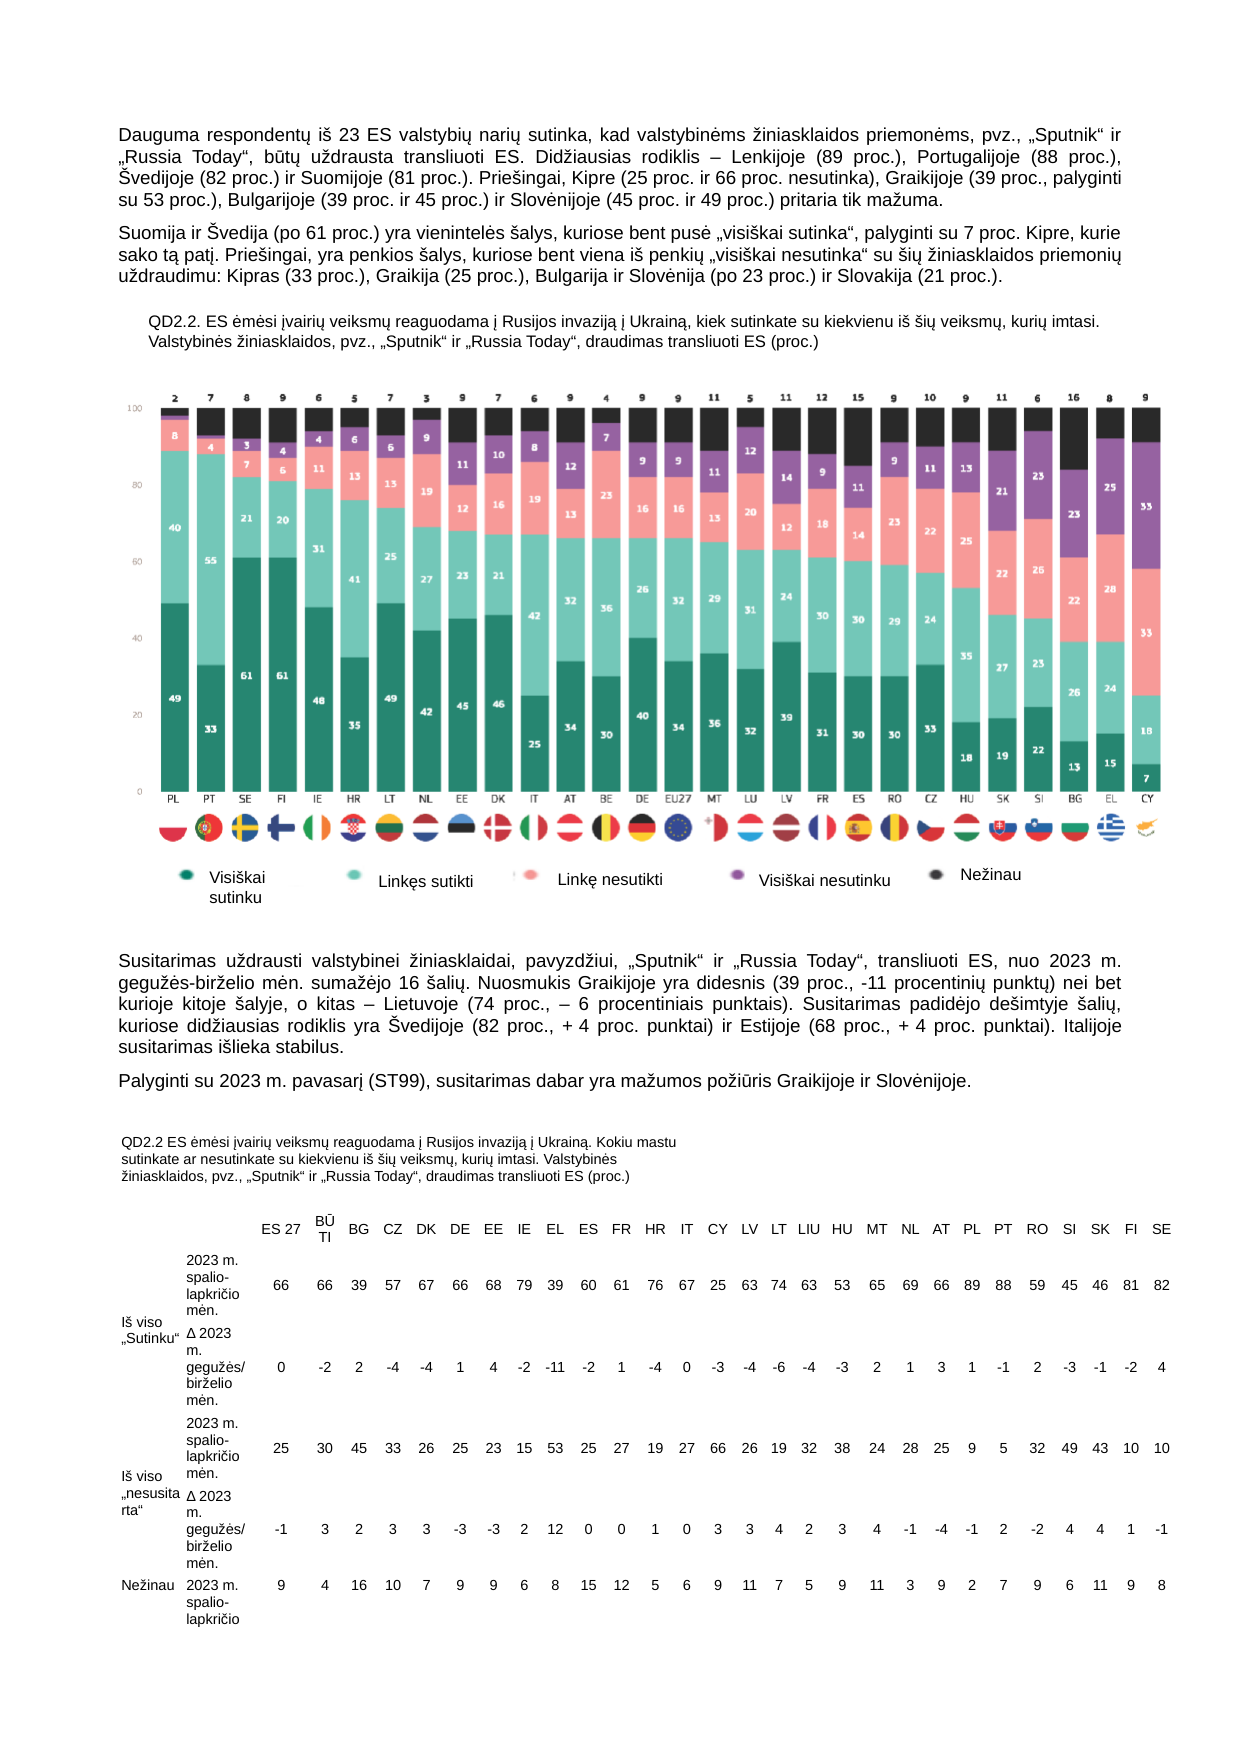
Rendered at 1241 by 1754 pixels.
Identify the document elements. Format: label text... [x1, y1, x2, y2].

table_cell 4 [1145, 1322, 1178, 1411]
table_cell 4 [859, 1484, 894, 1574]
table_cell 11 [859, 1574, 894, 1630]
table_cell -3 [477, 1484, 510, 1574]
table_cell 3 [895, 1574, 926, 1630]
table_cell [477, 1187, 510, 1209]
table_cell [183, 1187, 254, 1209]
table_cell [926, 1187, 957, 1209]
table_cell SI [1055, 1210, 1084, 1249]
table_cell 82 [1145, 1249, 1178, 1322]
table_cell 66 [926, 1249, 957, 1322]
text Palyginti su 2023 m. pavasarį (ST99), susitarimas dabar yra mažumos požiūris Graikijoje ir Slovėnijoje. [118, 1070, 1122, 1091]
table_cell 32 [793, 1411, 825, 1484]
table_cell 74 [764, 1249, 793, 1322]
table_cell 2 [957, 1574, 987, 1630]
table_cell 5 [793, 1574, 825, 1630]
text Suomija ir Švedija (po 61 proc.) yra vienintelės šalys, kuriose bent pusė „visiškai sutinka“, palyginti su 7 proc. Kipre, kurie sako tą patį. Priešingai, yra penkios šalys, kuriose bent viena iš penkių „visiškai nesutinka“ su šių žiniasklaidos priemonių uždraudimu: Kipras (33 proc.), Graikija (25 proc.), Bulgarija ir Slovėnija (po 23 proc.) ir Slovakija (21 proc.). [118, 222, 1122, 287]
table_cell FR [605, 1210, 638, 1249]
table_cell 10 [1117, 1411, 1145, 1484]
table_cell -3 [1055, 1322, 1084, 1411]
table_cell PL [957, 1210, 987, 1249]
table_cell 2023 m. spalio-lapkričio [183, 1574, 254, 1630]
table_cell 76 [638, 1249, 672, 1322]
table_cell 43 [1084, 1411, 1117, 1484]
table_cell -4 [735, 1322, 764, 1411]
table_cell 7 [764, 1574, 793, 1630]
table_cell 25 [443, 1411, 477, 1484]
table_cell [183, 1210, 254, 1249]
table_cell 2023 m. spalio-lapkričio mėn. [183, 1249, 254, 1322]
table_cell 11 [735, 1574, 764, 1630]
table_cell 10 [376, 1574, 409, 1630]
table_header [895, 1131, 926, 1187]
table_cell 4 [308, 1574, 341, 1630]
table_cell [308, 1187, 341, 1209]
table_header [701, 1131, 735, 1187]
table_cell BG [341, 1210, 376, 1249]
table_cell 1 [1117, 1484, 1145, 1574]
table_cell [987, 1187, 1019, 1209]
table_cell 4 [764, 1484, 793, 1574]
table_cell SE [1145, 1210, 1178, 1249]
table_cell 1 [443, 1322, 477, 1411]
table_cell DE [443, 1210, 477, 1249]
table_cell LIU [793, 1210, 825, 1249]
table_cell IE [510, 1210, 538, 1249]
table_cell 26 [735, 1411, 764, 1484]
table_cell -1 [957, 1484, 987, 1574]
table_cell DK [409, 1210, 443, 1249]
table_cell 0 [673, 1322, 701, 1411]
table_cell -2 [572, 1322, 605, 1411]
table_header [793, 1131, 825, 1187]
table_cell 0 [572, 1484, 605, 1574]
table_cell 4 [1084, 1484, 1117, 1574]
table_cell -4 [793, 1322, 825, 1411]
table_cell ES [572, 1210, 605, 1249]
table_cell 1 [638, 1484, 672, 1574]
table_cell Δ 2023 m. gegužės/birželio mėn. [183, 1484, 254, 1574]
table_cell 9 [477, 1574, 510, 1630]
table_cell [638, 1187, 672, 1209]
table_cell HU [825, 1210, 859, 1249]
table_header [926, 1131, 957, 1187]
table_cell 8 [538, 1574, 572, 1630]
table_header [1084, 1131, 1117, 1187]
table_cell 32 [1019, 1411, 1055, 1484]
table_header [1145, 1131, 1178, 1187]
table_header [1055, 1131, 1084, 1187]
table_cell 53 [538, 1411, 572, 1484]
table_cell 6 [673, 1574, 701, 1630]
text Susitarimas uždrausti valstybinei žiniasklaidai, pavyzdžiui, „Sputnik“ ir „Russia Today“, transliuoti ES, nuo 2023 m. gegužės-birželio mėn. sumažėjo 16 šalių. Nuosmukis Graikijoje yra didesnis (39 proc., -11 procentinių punktų) nei bet kurioje kitoje šalyje, o kitas – Lietuvoje (74 proc., – 6 procentiniais punktais). Susitarimas padidėjo dešimtyje šalių, kuriose didžiausias rodiklis yra Švedijoje (82 proc., + 4 proc. punktai) ir Estijoje (68 proc., + 4 proc. punktai). Italijoje susitarimas išlieka stabilus. [118, 950, 1122, 1058]
table_cell -2 [510, 1322, 538, 1411]
table_cell 24 [859, 1411, 894, 1484]
table_cell 66 [254, 1249, 308, 1322]
table_cell [673, 1187, 701, 1209]
table_cell 0 [605, 1484, 638, 1574]
table_cell 30 [308, 1411, 341, 1484]
table_cell 66 [308, 1249, 341, 1322]
picture [164, 856, 951, 894]
table_header [987, 1131, 1019, 1187]
table_cell 3 [825, 1484, 859, 1574]
table_cell EE [477, 1210, 510, 1249]
table_cell 53 [825, 1249, 859, 1322]
table_cell 7 [409, 1574, 443, 1630]
table_cell [341, 1187, 376, 1209]
table_cell 2 [1019, 1322, 1055, 1411]
table_cell [895, 1187, 926, 1209]
table_cell -2 [308, 1322, 341, 1411]
table_cell SK [1084, 1210, 1117, 1249]
table_cell 27 [605, 1411, 638, 1484]
table_cell [443, 1187, 477, 1209]
table_cell 45 [341, 1411, 376, 1484]
table_cell 1 [605, 1322, 638, 1411]
table_header [957, 1131, 987, 1187]
table_cell 3 [701, 1484, 735, 1574]
table_cell 9 [926, 1574, 957, 1630]
table_cell -1 [254, 1484, 308, 1574]
table_cell NL [895, 1210, 926, 1249]
table_cell [254, 1187, 308, 1209]
table_cell -2 [1117, 1322, 1145, 1411]
table_cell [1084, 1187, 1117, 1209]
table_cell 66 [701, 1411, 735, 1484]
table_cell 3 [376, 1484, 409, 1574]
table_cell 2 [793, 1484, 825, 1574]
table_header [859, 1131, 894, 1187]
table_cell 57 [376, 1249, 409, 1322]
table_cell 15 [510, 1411, 538, 1484]
table_cell 81 [1117, 1249, 1145, 1322]
table_cell RO [1019, 1210, 1055, 1249]
table_cell LV [735, 1210, 764, 1249]
table_cell 4 [1055, 1484, 1084, 1574]
table_cell 0 [254, 1322, 308, 1411]
table_cell 63 [793, 1249, 825, 1322]
table_cell 3 [735, 1484, 764, 1574]
table_cell [118, 1210, 183, 1249]
table_cell 63 [735, 1249, 764, 1322]
table_cell 2 [859, 1322, 894, 1411]
table_cell 2023 m. spalio-lapkričio mėn. [183, 1411, 254, 1484]
table_cell 9 [701, 1574, 735, 1630]
table_cell -6 [764, 1322, 793, 1411]
table_cell [572, 1187, 605, 1209]
table_cell Iš viso „nesusitarta“ [118, 1411, 183, 1574]
table_header [735, 1131, 764, 1187]
table_cell 26 [409, 1411, 443, 1484]
table_cell -1 [895, 1484, 926, 1574]
table_cell 19 [638, 1411, 672, 1484]
table_cell 2 [510, 1484, 538, 1574]
table_cell [825, 1187, 859, 1209]
table_cell [764, 1187, 793, 1209]
table_cell 79 [510, 1249, 538, 1322]
table_cell 88 [987, 1249, 1019, 1322]
table_cell CY [701, 1210, 735, 1249]
text Dauguma respondentų iš 23 ES valstybių narių sutinka, kad valstybinėms žiniasklaidos priemonėms, pvz., „Sputnik“ ir „Russia Today“, būtų uždrausta transliuoti ES. Didžiausias rodiklis – Lenkijoje (89 proc.), Portugalijoje (88 proc.), Švedijoje (82 proc.) ir Suomijoje (81 proc.). Priešingai, Kipre (25 proc. ir 66 proc. nesutinka), Graikijoje (39 proc., palyginti su 53 proc.), Bulgarijoje (39 proc. ir 45 proc.) ir Slovėnijoje (45 proc. ir 49 proc.) pritaria tik mažuma. [118, 124, 1122, 210]
table_cell -3 [443, 1484, 477, 1574]
table_cell [1117, 1187, 1145, 1209]
table_cell 61 [605, 1249, 638, 1322]
table_cell -2 [1019, 1484, 1055, 1574]
table_cell [957, 1187, 987, 1209]
table_cell BŪTI [308, 1210, 341, 1249]
table_cell -4 [638, 1322, 672, 1411]
table_cell 6 [1055, 1574, 1084, 1630]
table_cell 9 [443, 1574, 477, 1630]
table_cell 12 [605, 1574, 638, 1630]
table_cell -1 [987, 1322, 1019, 1411]
table_cell 19 [764, 1411, 793, 1484]
table_cell Nežinau [118, 1574, 183, 1630]
table_cell [793, 1187, 825, 1209]
table_cell MT [859, 1210, 894, 1249]
table_cell 3 [926, 1322, 957, 1411]
table_cell 7 [987, 1574, 1019, 1630]
table_header [1117, 1131, 1145, 1187]
table_cell 38 [825, 1411, 859, 1484]
table_cell -4 [409, 1322, 443, 1411]
table_header QD2.2 ES ėmėsi įvairių veiksmų reaguodama į Rusijos invaziją į Ukrainą. Kokiu mastu sutinkate ar nesutinkate su kiekvienu iš šių veiksmų, kurių imtasi. Valstybinės žiniasklaidos, pvz., „Sputnik“ ir „Russia Today“, draudimas transliuoti ES (proc.) [118, 1131, 701, 1187]
table_cell 1 [957, 1322, 987, 1411]
table_cell [409, 1187, 443, 1209]
table_cell 3 [409, 1484, 443, 1574]
table_cell 59 [1019, 1249, 1055, 1322]
table_cell PT [987, 1210, 1019, 1249]
table_cell -1 [1145, 1484, 1178, 1574]
table_cell [735, 1187, 764, 1209]
table_cell [510, 1187, 538, 1209]
table_cell CZ [376, 1210, 409, 1249]
table_cell 8 [1145, 1574, 1178, 1630]
table_cell 25 [572, 1411, 605, 1484]
table_cell 25 [254, 1411, 308, 1484]
table_cell 33 [376, 1411, 409, 1484]
table_cell 5 [987, 1411, 1019, 1484]
table_cell 12 [538, 1484, 572, 1574]
table_cell 25 [926, 1411, 957, 1484]
table_cell -4 [926, 1484, 957, 1574]
table_cell 16 [341, 1574, 376, 1630]
table_cell [1055, 1187, 1084, 1209]
table_cell Δ 2023 m. gegužės/birželio mėn. [183, 1322, 254, 1411]
table_cell Iš viso „Sutinku“ [118, 1249, 183, 1411]
table_cell 39 [341, 1249, 376, 1322]
table_cell -4 [376, 1322, 409, 1411]
table_cell 39 [538, 1249, 572, 1322]
table_cell -11 [538, 1322, 572, 1411]
picture [118, 387, 1170, 846]
table_cell IT [673, 1210, 701, 1249]
table_cell 69 [895, 1249, 926, 1322]
table_cell 15 [572, 1574, 605, 1630]
table_cell 25 [701, 1249, 735, 1322]
table_cell FI [1117, 1210, 1145, 1249]
table_cell 6 [510, 1574, 538, 1630]
table_cell [701, 1187, 735, 1209]
table_cell 1 [895, 1322, 926, 1411]
table_cell 68 [477, 1249, 510, 1322]
table_cell 45 [1055, 1249, 1084, 1322]
table_cell [118, 1187, 183, 1209]
table_cell [605, 1187, 638, 1209]
table_cell 67 [409, 1249, 443, 1322]
table_cell 9 [1117, 1574, 1145, 1630]
table_cell 28 [895, 1411, 926, 1484]
table_cell 66 [443, 1249, 477, 1322]
table_cell -1 [1084, 1322, 1117, 1411]
table_cell 2 [341, 1322, 376, 1411]
table_cell AT [926, 1210, 957, 1249]
table_cell HR [638, 1210, 672, 1249]
table_cell 49 [1055, 1411, 1084, 1484]
table_cell 60 [572, 1249, 605, 1322]
table_cell 9 [254, 1574, 308, 1630]
table_cell 46 [1084, 1249, 1117, 1322]
table_cell 9 [957, 1411, 987, 1484]
table_header [825, 1131, 859, 1187]
table_cell 2 [341, 1484, 376, 1574]
table_header [1019, 1131, 1055, 1187]
table_cell 4 [477, 1322, 510, 1411]
table_cell EL [538, 1210, 572, 1249]
table_cell ES 27 [254, 1210, 308, 1249]
table_cell [376, 1187, 409, 1209]
table_cell 2 [987, 1484, 1019, 1574]
table_cell 89 [957, 1249, 987, 1322]
table_cell 0 [673, 1484, 701, 1574]
table_cell -3 [701, 1322, 735, 1411]
table_cell 67 [673, 1249, 701, 1322]
table_cell 27 [673, 1411, 701, 1484]
table_cell 5 [638, 1574, 672, 1630]
table_cell -3 [825, 1322, 859, 1411]
table_cell 9 [1019, 1574, 1055, 1630]
table_cell 23 [477, 1411, 510, 1484]
table_cell 9 [825, 1574, 859, 1630]
table_cell [538, 1187, 572, 1209]
table_cell 65 [859, 1249, 894, 1322]
table_cell [859, 1187, 894, 1209]
table_cell 10 [1145, 1411, 1178, 1484]
table_cell LT [764, 1210, 793, 1249]
table_cell [1019, 1187, 1055, 1209]
table_cell 11 [1084, 1574, 1117, 1630]
table_cell 3 [308, 1484, 341, 1574]
table_cell [1145, 1187, 1178, 1209]
table_header [764, 1131, 793, 1187]
